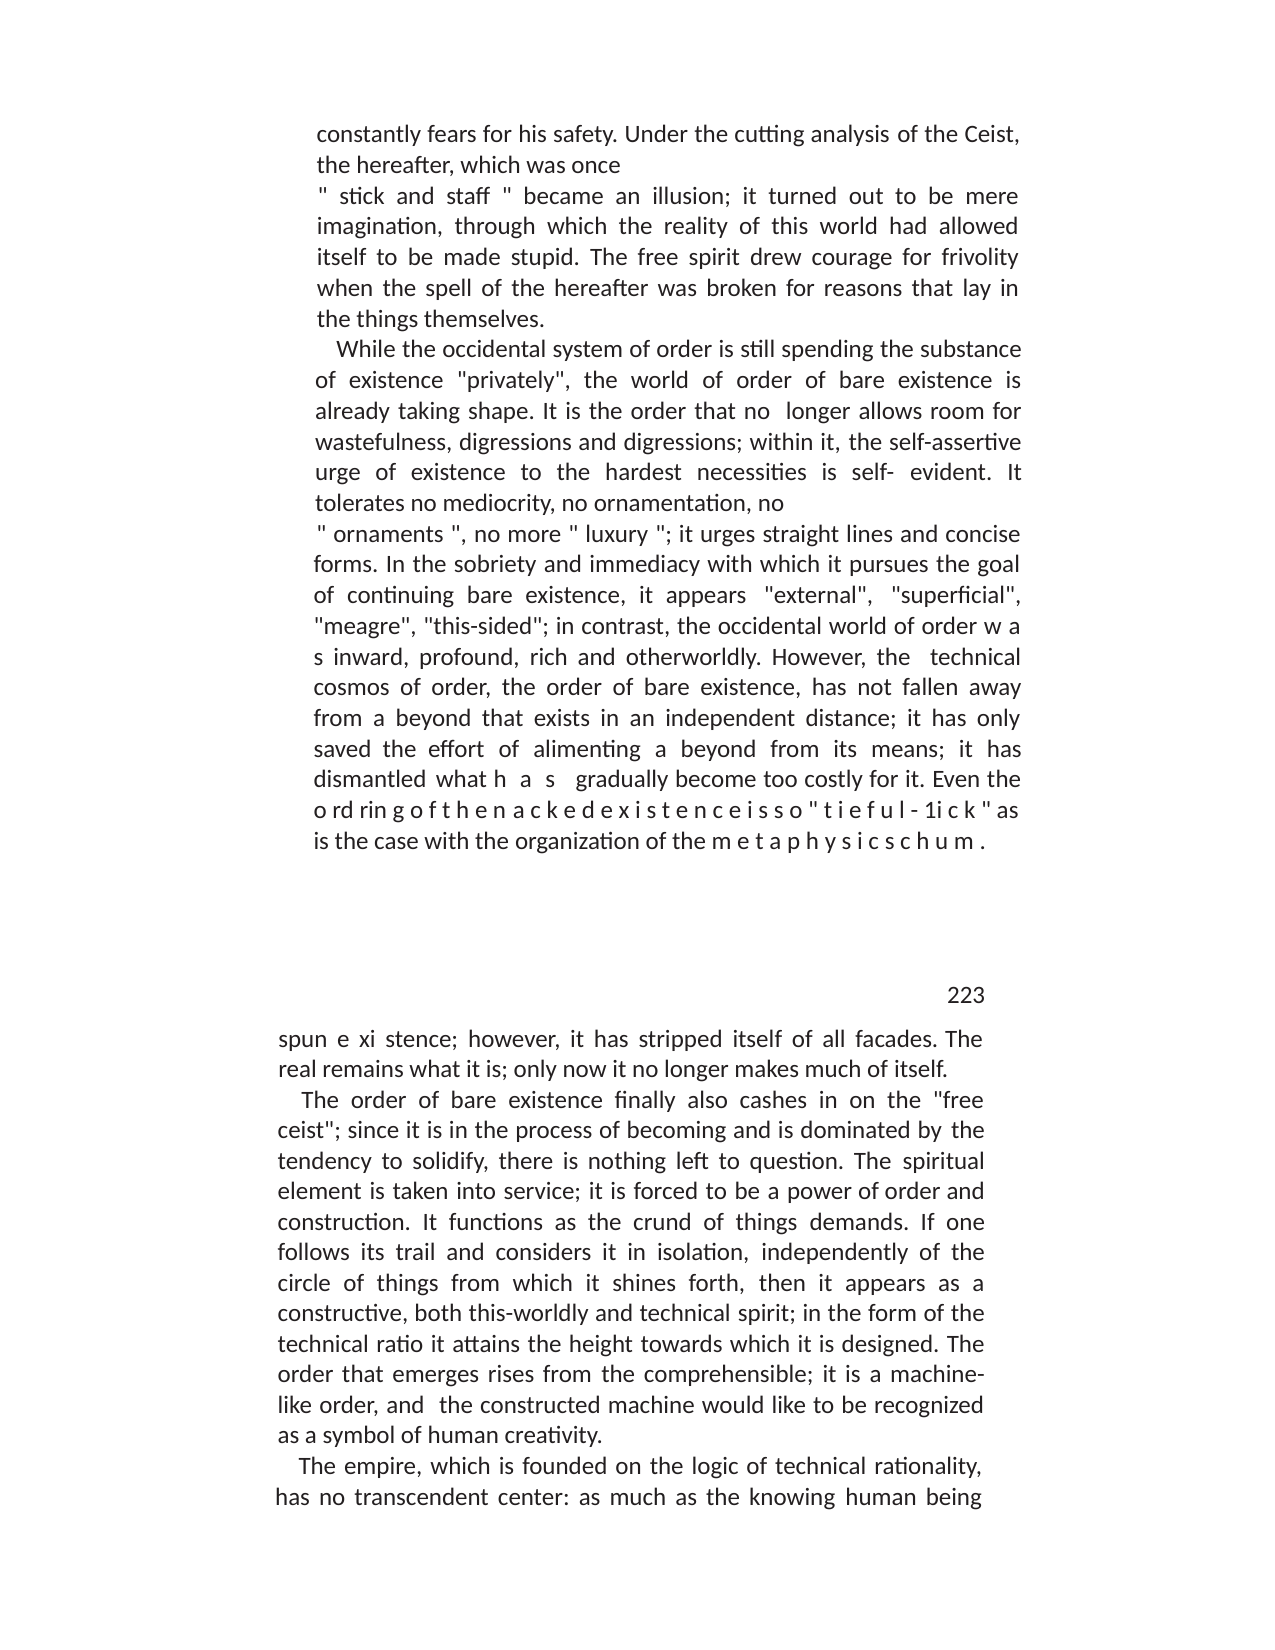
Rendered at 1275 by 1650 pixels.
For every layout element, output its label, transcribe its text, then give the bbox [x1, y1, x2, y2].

text While the occidental system of order is still spending the substance of existence "privately", the world of order of bare existence is already taking shape. It is the order that no longer allows room for wastefulness, digressions and digressions; within it, the self-assertive urge of existence to the hardest necessities is self- evident. It tolerates no mediocrity, no ornamentation, no [315, 333, 1022, 518]
text The empire, which is founded on the logic of technical rationality, has no transcendent center: as much as the knowing human being [275, 1450, 982, 1511]
text 223 [118, 979, 985, 1009]
text spun e xi stence; however, it has stripped itself of all facades. The real remains what it is; only now it no longer makes much of itself. [278, 1023, 983, 1084]
text constantly fears for his safety. Under the cutting analysis of the Ceist, the hereafter, which was once [316, 118, 1020, 179]
text The order of bare existence finally also cashes in on the "free ceist"; since it is in the process of becoming and is dominated by the tendency to solidify, there is nothing left to question. The spiritual element is taken into service; it is forced to be a power of order and construction. It functions as the crund of things demands. If one follows its trail and considers it in isolation, independently of the circle of things from which it shines forth, then it appears as a constructive, both this-worldly and technical spirit; in the form of the technical ratio it attains the height towards which it is designed. The order that emerges rises from the comprehensible; it is a machine-like order, and the constructed machine would like to be recognized as a symbol of human creativity. [277, 1084, 985, 1450]
text " ornaments ", no more " luxury "; it urges straight lines and concise forms. In the sobriety and immediacy with which it pursues the goal of continuing bare existence, it appears "external", "superficial", "meagre", "this-sided"; in contrast, the occidental world of order w a s inward, profound, rich and otherworldly. However, the technical cosmos of order, the order of bare existence, has not fallen away from a beyond that exists in an independent distance; it has only saved the effort of alimenting a beyond from its means; it has dismantled what h a s gradually become too costly for it. Even the o rd rin g o f t h e n a c k e d e x i s t e n c e i s s o " t i e f u l - 1i c k " as is the case with the organization of the m e t a p h y s i c s c h u m . [313, 518, 1022, 856]
text " stick and staff " became an illusion; it turned out to be mere imagination, through which the reality of this world had allowed itself to be made stupid. The free spirit drew courage for frivolity when the spell of the hereafter was broken for reasons that lay in the things themselves. [317, 179, 1019, 333]
